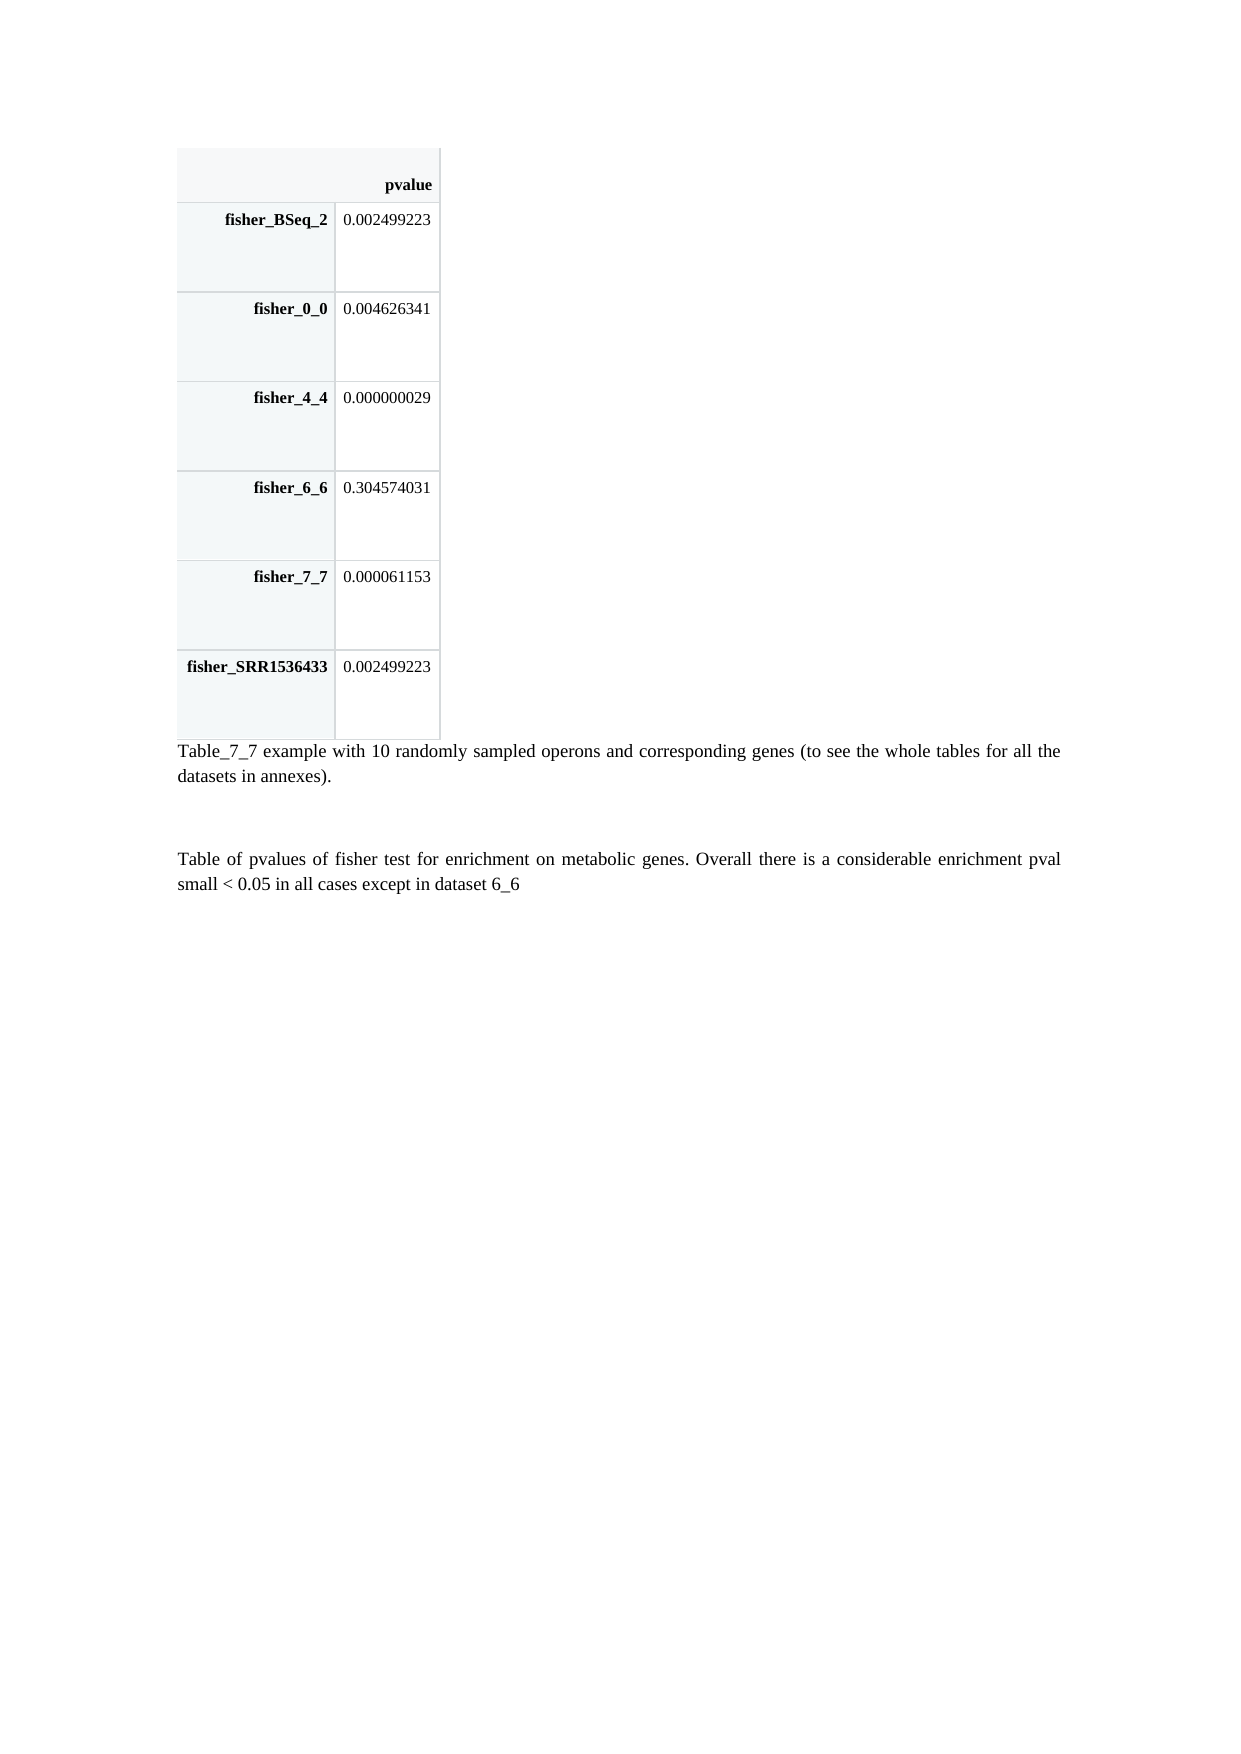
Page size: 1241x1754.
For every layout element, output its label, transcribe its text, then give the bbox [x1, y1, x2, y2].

table_cell 0.000061153 [336, 561, 439, 649]
table_cell fisher_SRR1536433 [177, 651, 334, 738]
table_cell fisher_7_7 [177, 561, 334, 649]
table_cell 0.004626341 [336, 293, 439, 381]
table_cell 0.002499223 [336, 203, 439, 291]
table_cell fisher_0_0 [177, 293, 334, 381]
table_cell fisher_4_4 [177, 382, 334, 470]
table_cell fisher_6_6 [177, 472, 334, 559]
table_cell 0.304574031 [336, 472, 439, 559]
table_cell fisher_BSeq_2 [177, 203, 334, 291]
table_cell 0.002499223 [336, 651, 439, 738]
table_header pvalue [177, 148, 439, 202]
text Table_7_7 example with 10 randomly sampled operons and corresponding genes (to see the whole tables for all the datasets in annexes). [177, 740, 1063, 786]
text Table of pvalues of fisher test for enrichment on metabolic genes. Overall there is a considerable enrichment pval small < 0.05 in all cases except in dataset 6_6 [177, 848, 1063, 894]
table_cell 0.000000029 [336, 382, 439, 470]
